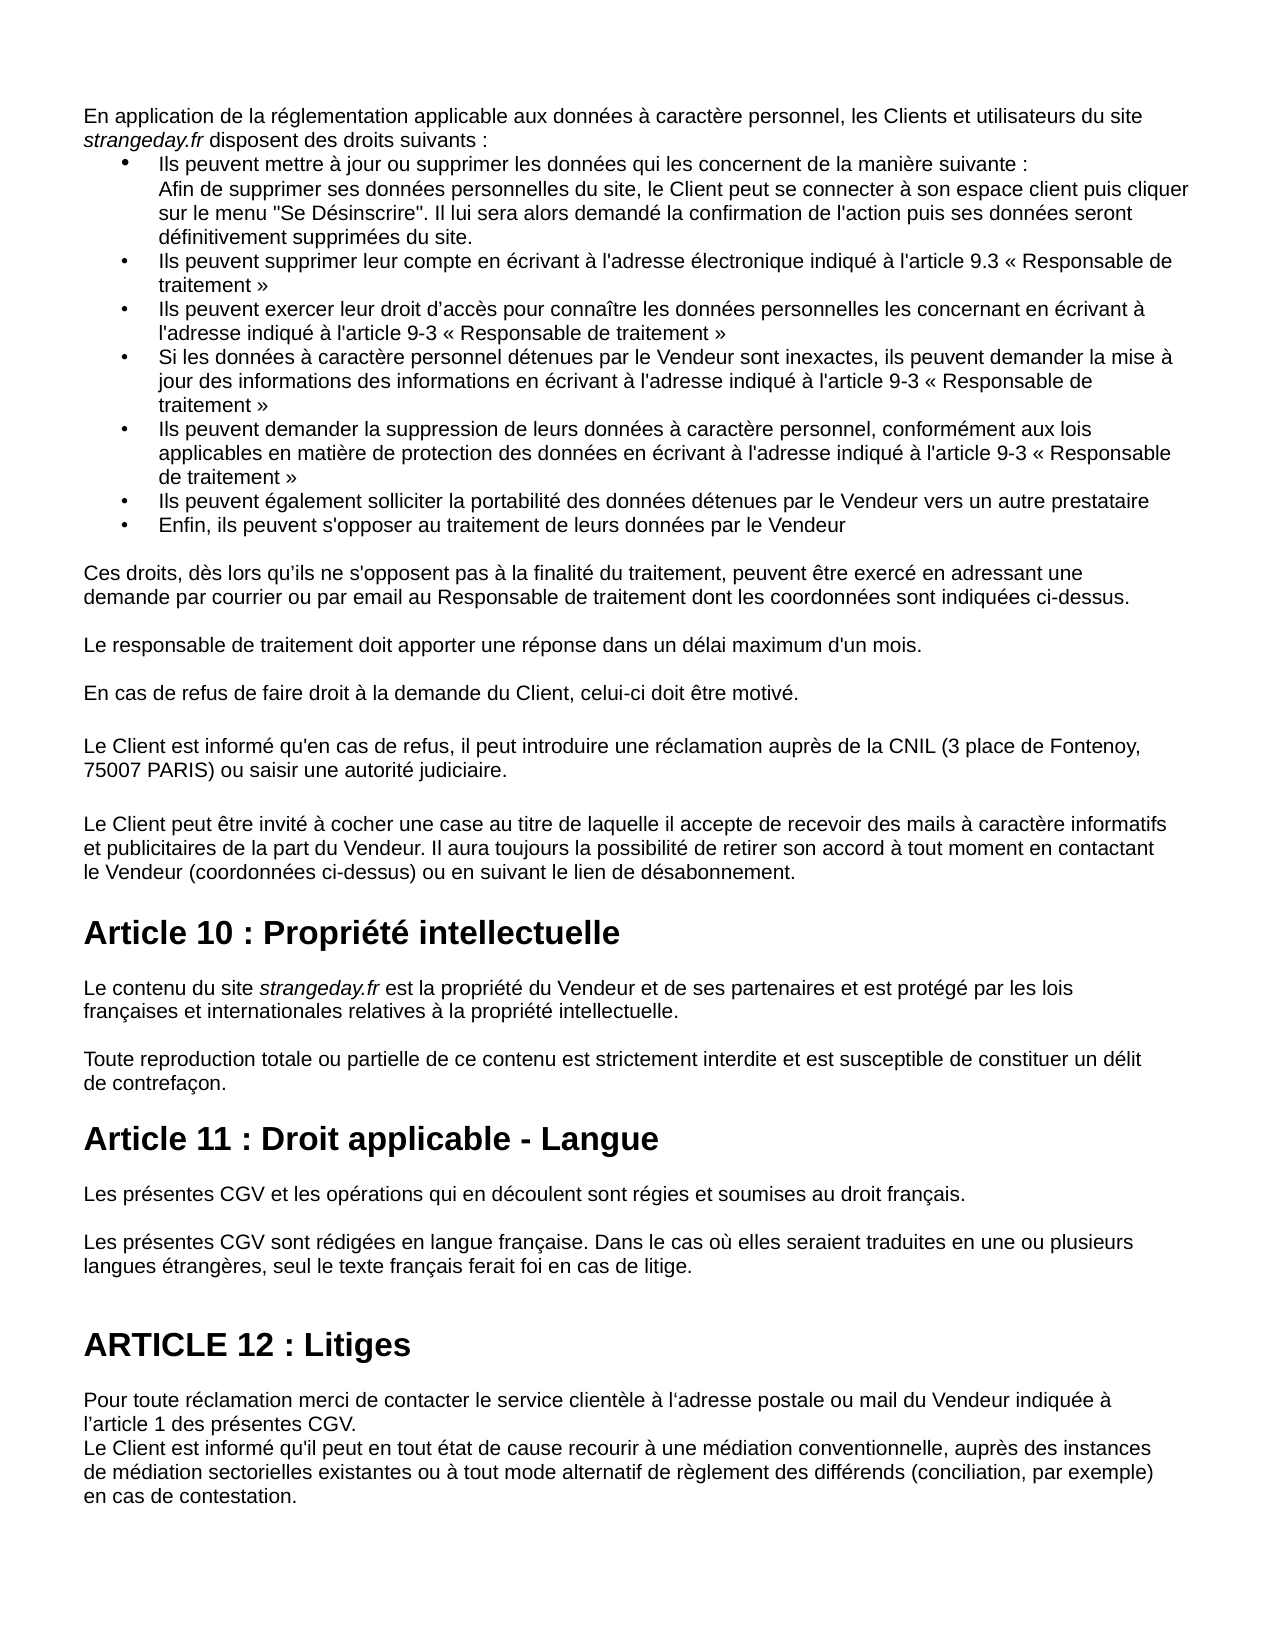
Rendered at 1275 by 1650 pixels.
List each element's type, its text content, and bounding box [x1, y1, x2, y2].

text françaises et internationales relatives à la propriété intellectuelle. [83, 999, 1192, 1023]
text de médiation sectorielles existantes ou à tout mode alternatif de règlement des différends (conciliation, par exemple) [83, 1459, 1192, 1483]
text de contrefaçon. [83, 1071, 1192, 1095]
text Ces droits, dès lors qu’ils ne s'opposent pas à la finalité du traitement, peuvent être exercé en adressant une [83, 561, 1192, 585]
list Ils peuvent exercer leur droit d’accès pour connaître les données personnelles les concernant en écrivant à l'adresse indiqué à l'article 9-3 « Responsable de traitement » [121, 297, 1192, 345]
text Le responsable de traitement doit apporter une réponse dans un délai maximum d'un mois. [83, 633, 1192, 657]
text langues étrangères, seul le texte français ferait foi en cas de litige. [83, 1253, 1192, 1277]
list Enfin, ils peuvent s'opposer au traitement de leurs données par le Vendeur [121, 513, 1192, 537]
text Les présentes CGV et les opérations qui en découlent sont régies et soumises au droit français. [83, 1182, 1192, 1206]
text Toute reproduction totale ou partielle de ce contenu est strictement interdite et est susceptible de constituer un délit [83, 1047, 1192, 1071]
text demande par courrier ou par email au Responsable de traitement dont les coordonnées sont indiquées ci-dessus. [83, 585, 1192, 609]
text Le Client peut être invité à cocher une case au titre de laquelle il accepte de recevoir des mails à caractère informatifs [83, 812, 1192, 836]
list Ils peuvent également solliciter la portabilité des données détenues par le Vendeur vers un autre prestataire [121, 489, 1192, 513]
text l’article 1 des présentes CGV. [83, 1412, 1192, 1436]
list Ils peuvent supprimer leur compte en écrivant à l'adresse électronique indiqué à l'article 9.3 « Responsable de traitement » [121, 249, 1192, 297]
subtitle Article 11 : Droit applicable - Langue [83, 1119, 1192, 1158]
text En application de la réglementation applicable aux données à caractère personnel, les Clients et utilisateurs du site [83, 104, 1192, 128]
text Pour toute réclamation merci de contacter le service clientèle à l‘adresse postale ou mail du Vendeur indiquée à [83, 1388, 1192, 1412]
text Le contenu du site strangeday.fr est la propriété du Vendeur et de ses partenaires et est protégé par les lois [83, 975, 1192, 999]
text Le Client est informé qu'il peut en tout état de cause recourir à une médiation conventionnelle, auprès des instances [83, 1436, 1192, 1459]
text et publicitaires de la part du Vendeur. Il aura toujours la possibilité de retirer son accord à tout moment en contactant [83, 836, 1192, 859]
subtitle Article 10 : Propriété intellectuelle [83, 913, 1192, 951]
text En cas de refus de faire droit à la demande du Client, celui-ci doit être motivé. [83, 681, 1192, 705]
list Ils peuvent demander la suppression de leurs données à caractère personnel, conformément aux lois applicables en matière de protection des données en écrivant à l'adresse indiqué à l'article 9-3 « Responsable de traitement » [121, 417, 1192, 489]
subtitle ARTICLE 12 : Litiges [83, 1325, 1192, 1364]
text Le Client est informé qu'en cas de refus, il peut introduire une réclamation auprès de la CNIL (3 place de Fontenoy, 75007 PARIS) ou saisir une autorité judiciaire. [83, 734, 1192, 782]
list Ils peuvent mettre à jour ou supprimer les données qui les concernent de la manière suivante : Afin de supprimer ses données personnelles du site, le Client peut se connecter à son espace client puis cliquer sur le menu "Se Désinscrire". Il lui sera alors demandé la confirmation de l'action puis ses données seront définitivement supprimées du site. [121, 152, 1192, 249]
list Si les données à caractère personnel détenues par le Vendeur sont inexactes, ils peuvent demander la mise à jour des informations des informations en écrivant à l'adresse indiqué à l'article 9-3 « Responsable de traitement » [121, 345, 1192, 417]
text en cas de contestation. [83, 1483, 1192, 1507]
text le Vendeur (coordonnées ci-dessus) ou en suivant le lien de désabonnement. [83, 859, 1192, 883]
text Les présentes CGV sont rédigées en langue française. Dans le cas où elles seraient traduites en une ou plusieurs [83, 1229, 1192, 1253]
text strangeday.fr disposent des droits suivants : [83, 128, 1192, 152]
